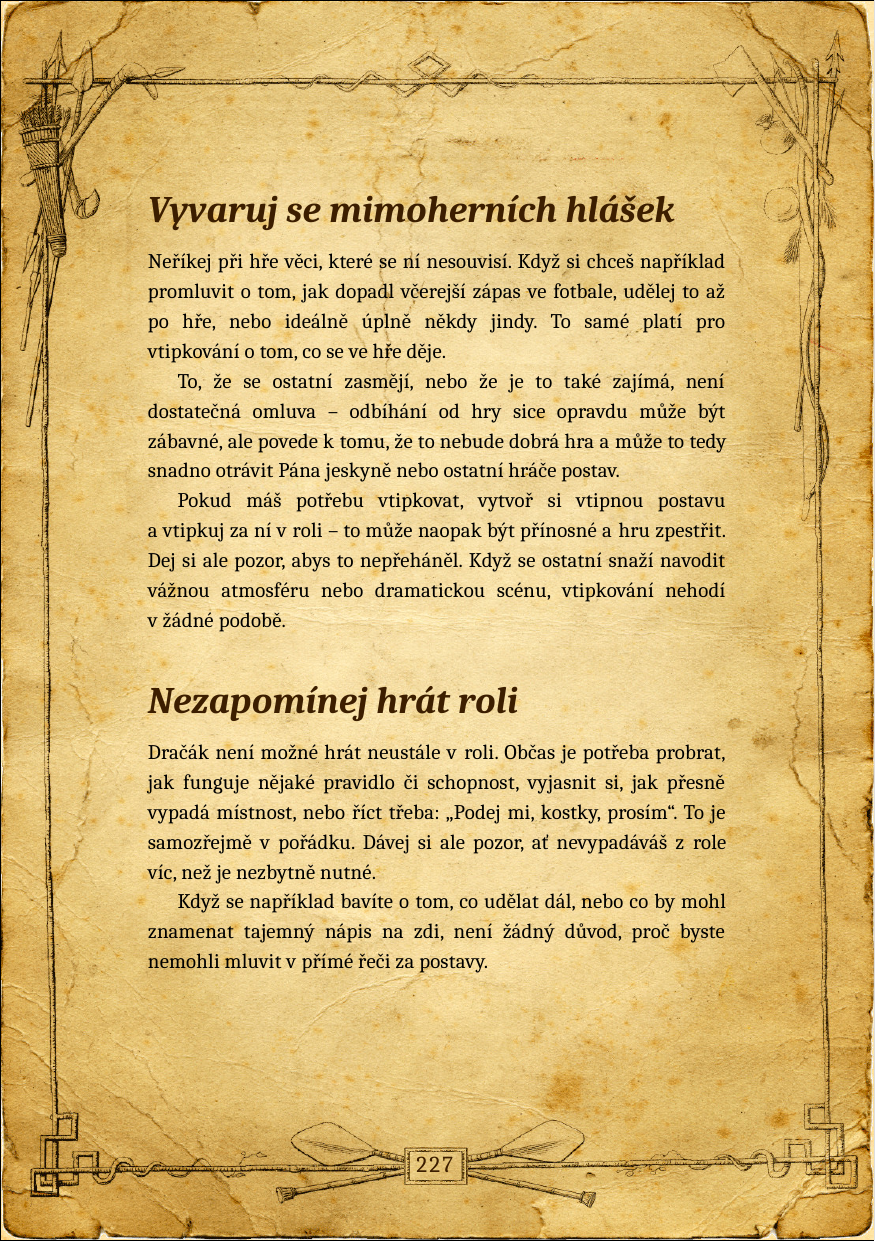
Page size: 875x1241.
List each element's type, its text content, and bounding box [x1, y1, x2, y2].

subtitle Nezapomínej hrát roli [148, 680, 726, 723]
subtitle Vyvaruj se mimoherních hlášek [148, 189, 726, 232]
text Dračák není možné hrát neustále v⁠ roli. Občas je potřeba probrat, jak funguje nějaké pravidlo či schopnost, vyjasnit si, jak přesně vypadá místnost, nebo říct třeba: „Podej mi, kostky, prosím“. To je samozřejmě v⁠ pořádku. Dávej si ale pozor, ať nevypadáváš z⁠ role víc, než je nezbytně nutné. Když se například bavíte o⁠ tom, co udělat dál, nebo co by mohl znamenat tajemný nápis na zdi, není žádný důvod, proč byste nemohli mluvit v⁠ přímé řeči za postavy. [148, 741, 726, 974]
text Neříkej při hře věci, které se ní nesouvisí. Když si chceš například promluvit o⁠ tom, jak dopadl včerejší zápas ve fotbale, udělej to až po hře, nebo ideálně úplně někdy jindy. To samé platí pro vtipkování o⁠ tom, co se ve hře děje. To, že se ostatní zasmějí, nebo že je to také zajímá, není dostatečná omluva – odbíhání od hry sice opravdu může být zábavné, ale povede k⁠ tomu, že to nebude dobrá hra a⁠ může to tedy snadno otrávit Pána jeskyně nebo ostatní hráče postav. Pokud máš potřebu vtipkovat, vytvoř si vtipnou postavu a⁠ vtipkuj za ní v⁠ roli – to může naopak být přínosné a⁠ hru zpestřit. Dej si ale pozor, abys to nepřeháněl. Když se ostatní snaží navodit vážnou atmosféru nebo dramatickou scénu, vtipkování nehodí v⁠ žádné podobě. [148, 250, 726, 633]
picture [1, 1, 874, 1240]
